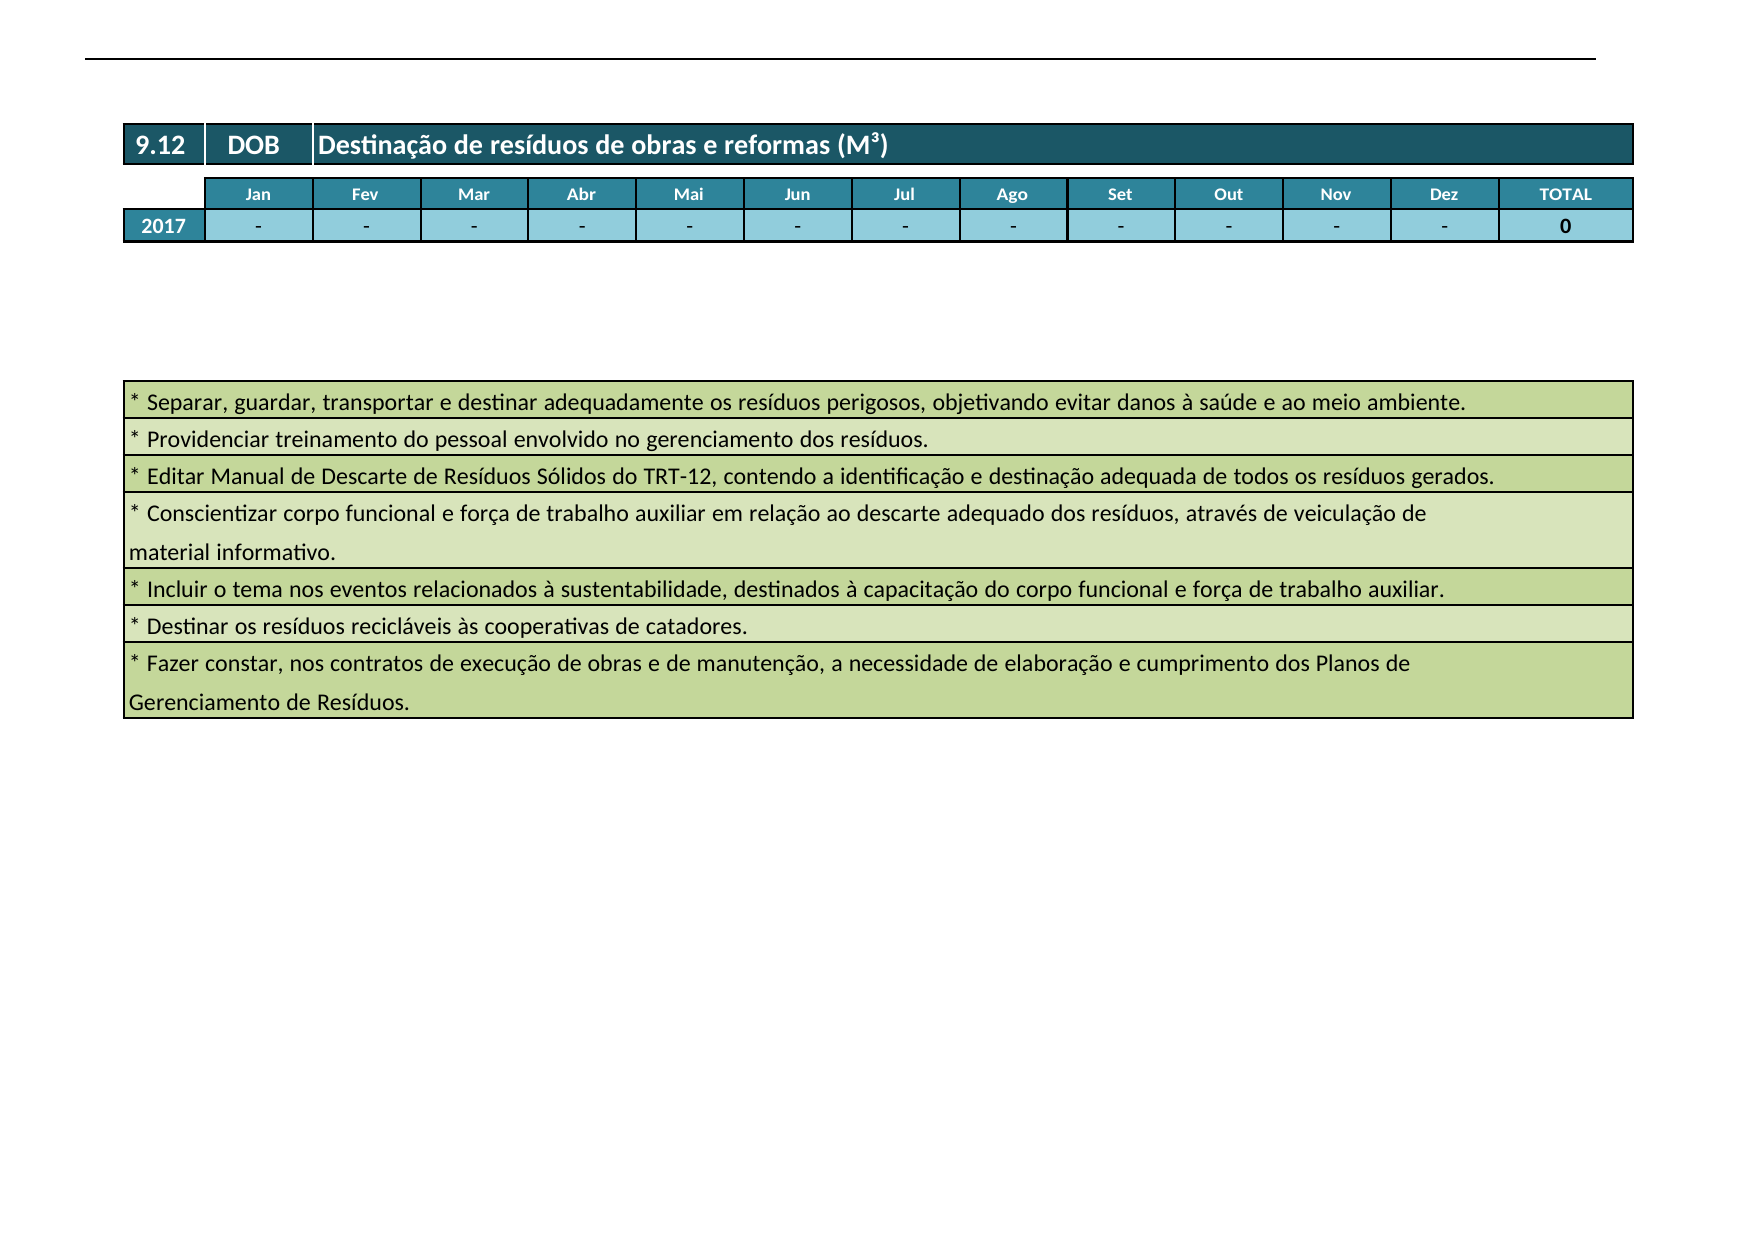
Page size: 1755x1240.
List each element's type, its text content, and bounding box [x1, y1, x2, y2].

table_cell - [314, 210, 420, 240]
table_header * Separar, guardar, transportar e destinar adequadamente os resíduos perigosos, objetivando evitar danos à saúde e ao meio ambiente. [125, 382, 1632, 417]
table_header Set [1069, 179, 1174, 208]
table_header Out [1176, 179, 1282, 208]
table_cell - [206, 210, 312, 240]
table_header DOB [206, 125, 312, 163]
table_cell - [637, 210, 743, 240]
table_header Destinação de resíduos de obras e reformas (M³) [314, 125, 1632, 163]
table_cell * Providenciar treinamento do pessoal envolvido no gerenciamento dos resíduos. [125, 419, 1632, 454]
table_header Abr [529, 179, 635, 208]
table_header Jan [206, 179, 312, 208]
table_cell - [745, 210, 851, 240]
table_header TOTAL [1500, 179, 1632, 208]
table_header [124, 177, 204, 208]
table_cell 0 [1500, 210, 1632, 240]
table_cell - [1176, 210, 1282, 240]
text AÇÕES PREVISTAS NO PLS [122, 311, 1031, 345]
table_header Mai [637, 179, 743, 208]
table_cell * Conscientizar corpo funcional e força de trabalho auxiliar em relação ao descarte adequado dos resíduos, através de veiculação de material informativo. [125, 493, 1632, 567]
table_cell - [1069, 210, 1174, 240]
table_cell - [1392, 210, 1498, 240]
table_cell - [961, 210, 1066, 240]
table_cell - [422, 210, 527, 240]
table_cell - [1284, 210, 1390, 240]
table_cell * Fazer constar, nos contratos de execução de obras e de manutenção, a necessidade de elaboração e cumprimento dos Planos de Gerenciamento de Resíduos. [125, 643, 1632, 717]
table_header Fev [314, 179, 420, 208]
table_cell * Destinar os resíduos recicláveis às cooperativas de catadores. [125, 606, 1632, 641]
table_cell - [853, 210, 959, 240]
table_header 9.12 [125, 125, 204, 163]
table_cell 2017 [125, 210, 204, 240]
table_cell - [529, 210, 635, 240]
table_cell * Incluir o tema nos eventos relacionados à sustentabilidade, destinados à capacitação do corpo funcional e força de trabalho auxiliar. [125, 569, 1632, 604]
table_cell * Editar Manual de Descarte de Resíduos Sólidos do TRT-12, contendo a identificação e destinação adequada de todos os resíduos gerados. [125, 456, 1632, 491]
table_header Jul [853, 179, 959, 208]
table_header Mar [422, 179, 527, 208]
table_header Jun [745, 179, 851, 208]
table_header Ago [961, 179, 1066, 208]
table_header Dez [1392, 179, 1498, 208]
table_header Nov [1284, 179, 1390, 208]
